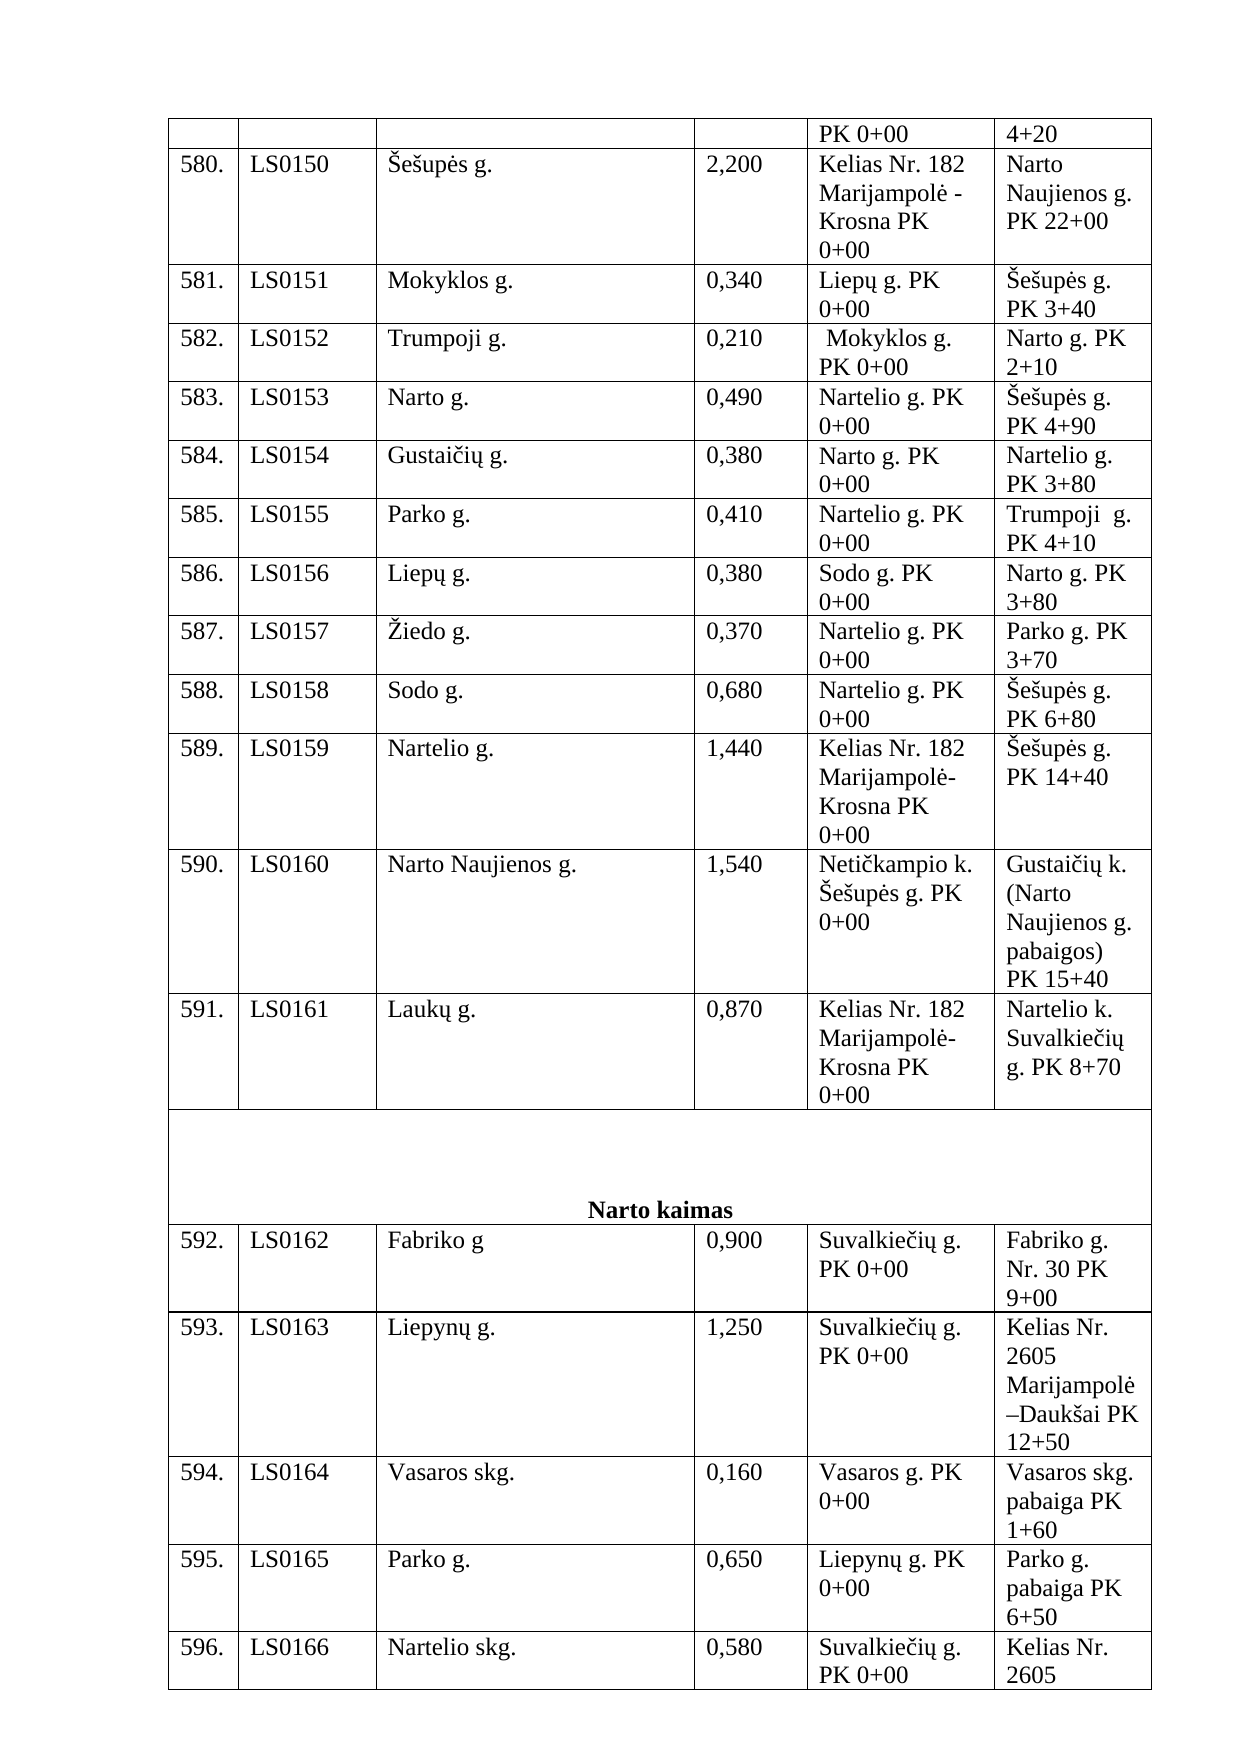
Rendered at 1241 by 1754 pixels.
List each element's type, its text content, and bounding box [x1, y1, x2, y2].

table_cell PK 0+00 [808, 119, 994, 148]
table_cell 0,900 [695, 1225, 807, 1311]
table_cell Fabriko g. Nr. 30 PK 9+00 [995, 1225, 1151, 1311]
table_cell 0,580 [695, 1632, 807, 1689]
table_cell Sodo g. [377, 675, 694, 732]
table_cell 593. [169, 1313, 238, 1456]
table_cell Nartelio g. PK 0+00 [808, 382, 994, 439]
table_cell Suvalkiečių g. PK 0+00 [808, 1313, 994, 1456]
table_cell Gustaičių k. (Narto Naujienos g. pabaigos) PK 15+40 [995, 850, 1151, 993]
table_cell LS0162 [239, 1225, 376, 1311]
table_cell LS0165 [239, 1545, 376, 1631]
table_cell Nartelio g. PK 0+00 [808, 675, 994, 732]
table_cell 0,340 [695, 265, 807, 322]
table_cell Kelias Nr. 2605 Marijampolė –Daukšai PK 12+50 [995, 1313, 1151, 1456]
table_cell 0,490 [695, 382, 807, 439]
table_cell 0,160 [695, 1457, 807, 1543]
table_cell LS0156 [239, 558, 376, 615]
table_cell Kelias Nr. 2605 [995, 1632, 1151, 1689]
table_cell Nartelio g. [377, 734, 694, 848]
table_cell 586. [169, 558, 238, 615]
table_cell Narto g. PK 3+80 [995, 558, 1151, 615]
table_cell 0,650 [695, 1545, 807, 1631]
table_cell LS0161 [239, 994, 376, 1109]
table_cell Nartelio g. PK 3+80 [995, 441, 1151, 498]
table_cell 0,380 [695, 441, 807, 498]
table_cell Žiedo g. [377, 616, 694, 674]
table_cell 588. [169, 675, 238, 732]
table_cell LS0150 [239, 149, 376, 264]
table_cell Šešupės g. PK 4+90 [995, 382, 1151, 439]
table_cell Narto kaimas [169, 1110, 1151, 1224]
table_cell Fabriko g [377, 1225, 694, 1311]
table_cell 592. [169, 1225, 238, 1311]
table_cell Narto g. [377, 382, 694, 439]
table_cell 0,870 [695, 994, 807, 1109]
table_cell 2,200 [695, 149, 807, 264]
table_cell 0,680 [695, 675, 807, 732]
table_cell 583. [169, 382, 238, 439]
table_cell [377, 119, 694, 148]
table_cell Gustaičių g. [377, 441, 694, 498]
table_cell 584. [169, 441, 238, 498]
table_cell 0,370 [695, 616, 807, 674]
table_cell LS0151 [239, 265, 376, 322]
table_cell Trumpoji g. PK 4+10 [995, 499, 1151, 557]
table_cell Šešupės g. [377, 149, 694, 264]
table_cell Parko g. [377, 1545, 694, 1631]
table_cell Kelias Nr. 182 Marijampolė- Krosna PK 0+00 [808, 734, 994, 848]
table_cell 1,250 [695, 1313, 807, 1456]
table_cell Parko g. PK 3+70 [995, 616, 1151, 674]
table_cell 591. [169, 994, 238, 1109]
table_cell LS0163 [239, 1313, 376, 1456]
table_cell 580. [169, 149, 238, 264]
table_cell Šešupės g. PK 6+80 [995, 675, 1151, 732]
table_cell Narto Naujienos g. [377, 850, 694, 993]
table_cell 589. [169, 734, 238, 848]
table_cell 595. [169, 1545, 238, 1631]
table_cell Nartelio g. PK 0+00 [808, 616, 994, 674]
table_cell 590. [169, 850, 238, 993]
table_cell LS0153 [239, 382, 376, 439]
table_cell 1,540 [695, 850, 807, 993]
table_cell [239, 119, 376, 148]
table_cell LS0152 [239, 324, 376, 381]
table_cell Kelias Nr. 182 Marijampolė-Krosna PK 0+00 [808, 994, 994, 1109]
table_cell 1,440 [695, 734, 807, 848]
table_cell Liepynų g. PK 0+00 [808, 1545, 994, 1631]
table_cell Kelias Nr. 182 Marijampolė - Krosna PK 0+00 [808, 149, 994, 264]
table_cell LS0164 [239, 1457, 376, 1543]
table_cell Parko g. pabaiga PK 6+50 [995, 1545, 1151, 1631]
table_cell Nartelio g. PK 0+00 [808, 499, 994, 557]
table_cell Šešupės g. PK 3+40 [995, 265, 1151, 322]
table_cell Mokyklos g. [377, 265, 694, 322]
table_cell Suvalkiečių g. PK 0+00 [808, 1225, 994, 1311]
table_cell 0,410 [695, 499, 807, 557]
table_cell Liepynų g. [377, 1313, 694, 1456]
table_cell Vasaros skg. [377, 1457, 694, 1543]
table_cell LS0160 [239, 850, 376, 993]
table_cell Liepų g. PK 0+00 [808, 265, 994, 322]
table_cell Vasaros g. PK 0+00 [808, 1457, 994, 1543]
table_cell Laukų g. [377, 994, 694, 1109]
table_cell 0,380 [695, 558, 807, 615]
table_cell LS0155 [239, 499, 376, 557]
table_cell Trumpoji g. [377, 324, 694, 381]
table_cell Sodo g. PK 0+00 [808, 558, 994, 615]
table_cell 0,210 [695, 324, 807, 381]
table_cell 4+20 [995, 119, 1151, 148]
table_cell Narto g. PK 2+10 [995, 324, 1151, 381]
table_cell LS0159 [239, 734, 376, 848]
table_cell Nartelio skg. [377, 1632, 694, 1689]
table_cell 585. [169, 499, 238, 557]
table_cell LS0158 [239, 675, 376, 732]
table_cell LS0166 [239, 1632, 376, 1689]
table_cell Narto Naujienos g. PK 22+00 [995, 149, 1151, 264]
table_cell LS0157 [239, 616, 376, 674]
table_cell Liepų g. [377, 558, 694, 615]
table_cell Vasaros skg. pabaiga PK 1+60 [995, 1457, 1151, 1543]
table_cell 587. [169, 616, 238, 674]
table_cell [169, 119, 238, 148]
table_cell Suvalkiečių g. PK 0+00 [808, 1632, 994, 1689]
table_cell [695, 119, 807, 148]
table_cell Šešupės g. PK 14+40 [995, 734, 1151, 848]
table_cell Mokyklos g. PK 0+00 [808, 324, 994, 381]
table_cell 582. [169, 324, 238, 381]
table_cell Parko g. [377, 499, 694, 557]
table_cell 596. [169, 1632, 238, 1689]
table_cell 594. [169, 1457, 238, 1543]
table_cell Nartelio k. Suvalkiečių g. PK 8+70 [995, 994, 1151, 1109]
table_cell 581. [169, 265, 238, 322]
table_cell Narto g. PK 0+00 [808, 441, 994, 498]
table_cell Netičkampio k. Šešupės g. PK 0+00 [808, 850, 994, 993]
table_cell LS0154 [239, 441, 376, 498]
